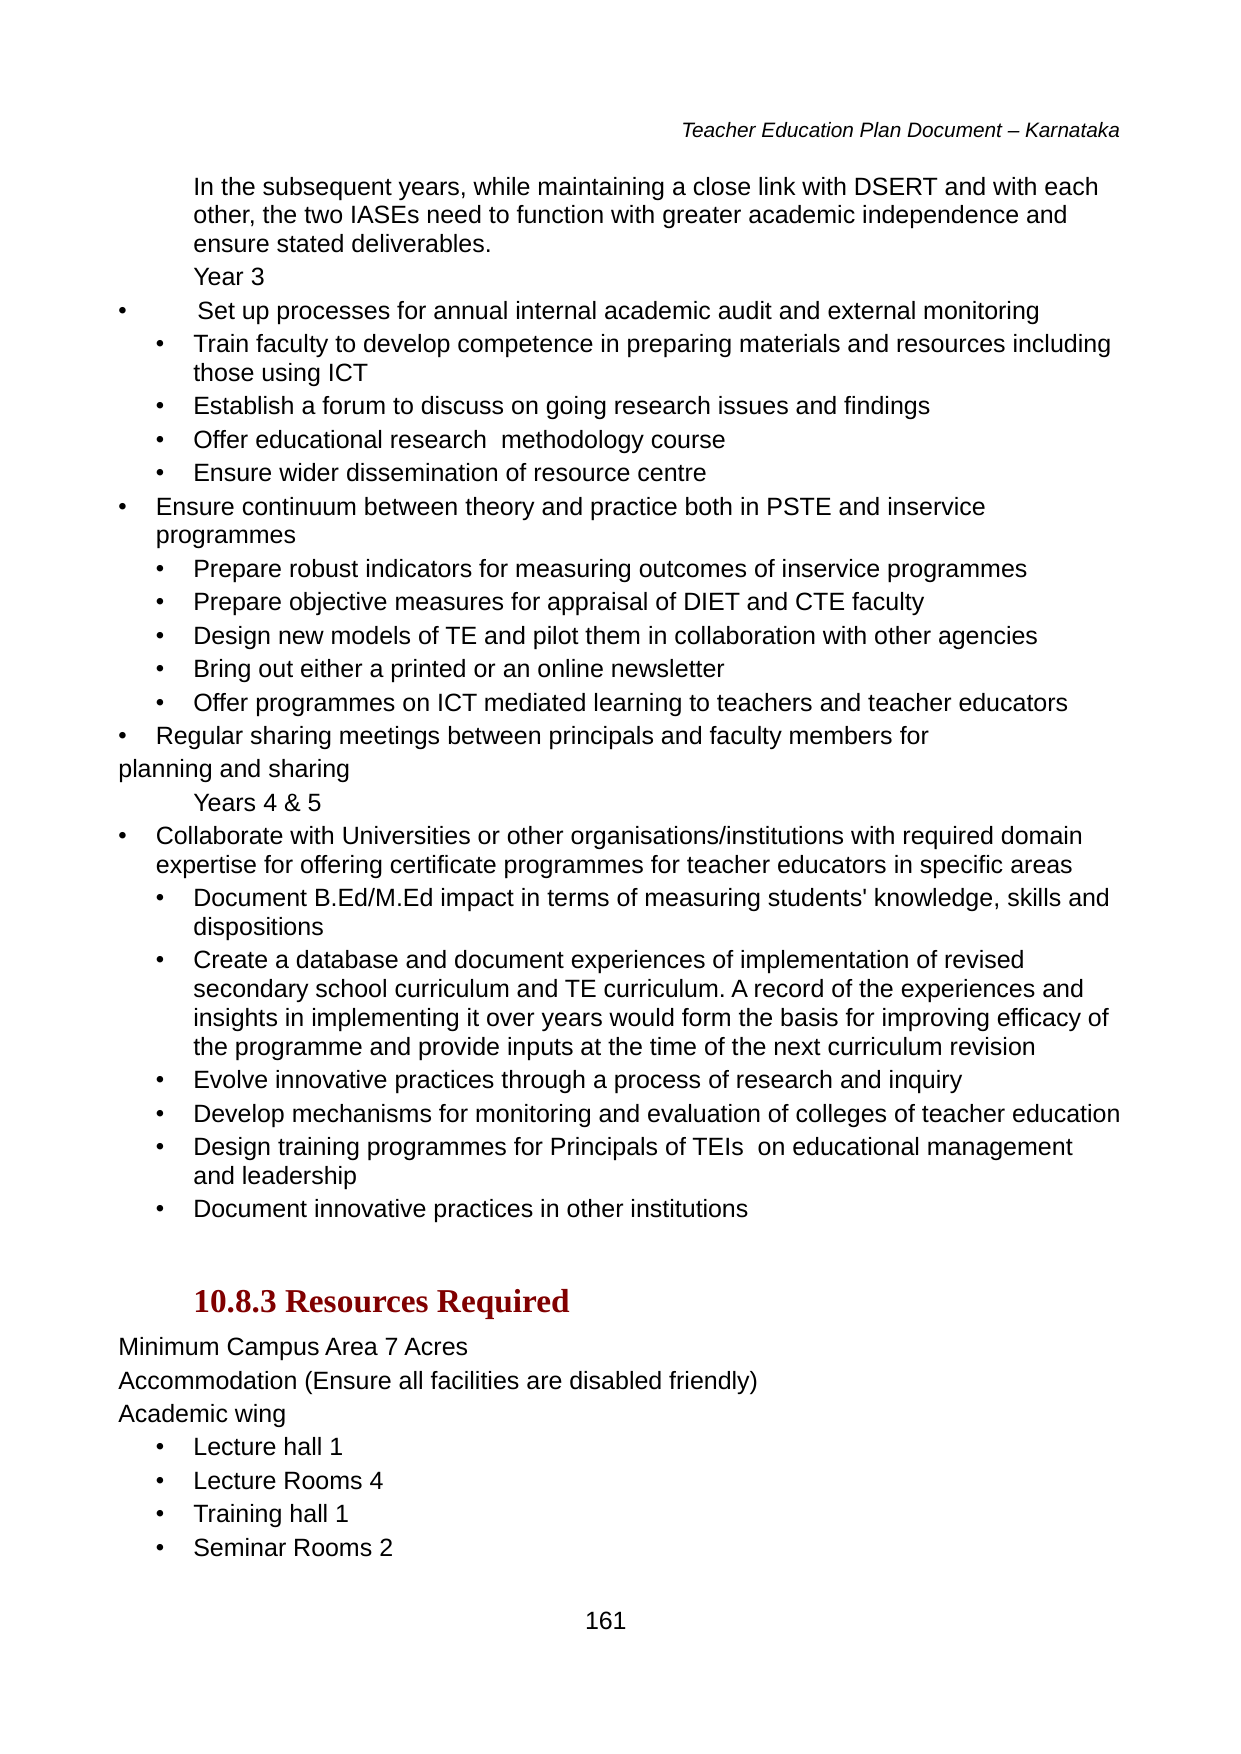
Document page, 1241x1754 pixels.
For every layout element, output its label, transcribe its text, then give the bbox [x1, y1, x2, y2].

text Academic wing [118, 1399, 1122, 1428]
list Regular sharing meetings between principals and faculty members for [118, 721, 1122, 750]
text Year 3 [118, 262, 1122, 291]
text In the subsequent years, while maintaining a close link with DSERT and with each other, the two IASEs need to function with greater academic independence and ensure stated deliverables. [118, 172, 1122, 258]
list Prepare objective measures for appraisal of DIET and CTE faculty [156, 587, 1122, 616]
list Document B.Ed/M.Ed impact in terms of measuring students' knowledge, skills and dispositions [156, 883, 1122, 941]
list Lecture Rooms 4 [156, 1466, 1122, 1494]
list Create a database and document experiences of implementation of revised secondary school curriculum and TE curriculum. A record of the experiences and insights in implementing it over years would form the basis for improving efficacy of the programme and provide inputs at the time of the next curriculum revision [156, 946, 1122, 1061]
text planning and sharing [118, 754, 1122, 783]
list Lecture hall 1 [156, 1432, 1122, 1461]
subtitle 10.8.3 Resources Required [118, 1281, 1122, 1320]
list Evolve innovative practices through a process of research and inquiry [156, 1065, 1122, 1094]
list Collaborate with Universities or other organisations/institutions with required domain expertise for offering certificate programmes for teacher educators in specific areas [118, 821, 1122, 879]
list Document innovative practices in other institutions [156, 1194, 1122, 1223]
list Ensure wider dissemination of resource centre [156, 458, 1122, 487]
list Seminar Rooms 2 [156, 1533, 1122, 1561]
list Train faculty to develop competence in preparing materials and resources including those using ICT [156, 329, 1122, 387]
list Design new models of TE and pilot them in collaboration with other agencies [156, 621, 1122, 649]
text Minimum Campus Area 7 Acres [118, 1332, 1122, 1361]
text Accommodation (Ensure all facilities are disabled friendly) [118, 1366, 1122, 1394]
text Years 4 & 5 [118, 788, 1122, 817]
list Prepare robust indicators for measuring outcomes of inservice programmes [156, 554, 1122, 583]
list Develop mechanisms for monitoring and evaluation of colleges of teacher education [156, 1099, 1122, 1127]
list Ensure continuum between theory and practice both in PSTE and inservice programmes [118, 492, 1122, 549]
list Design training programmes for Principals of TEIs on educational management and leadership [156, 1132, 1122, 1190]
list Establish a forum to discuss on going research issues and findings [156, 391, 1122, 420]
list Bring out either a printed or an online newsletter [156, 654, 1122, 683]
list Set up processes for annual internal academic audit and external monitoring [118, 296, 1122, 324]
list Offer programmes on ICT mediated learning to teachers and teacher educators [156, 688, 1122, 716]
list Offer educational research methodology course [156, 425, 1122, 454]
list Training hall 1 [156, 1499, 1122, 1528]
